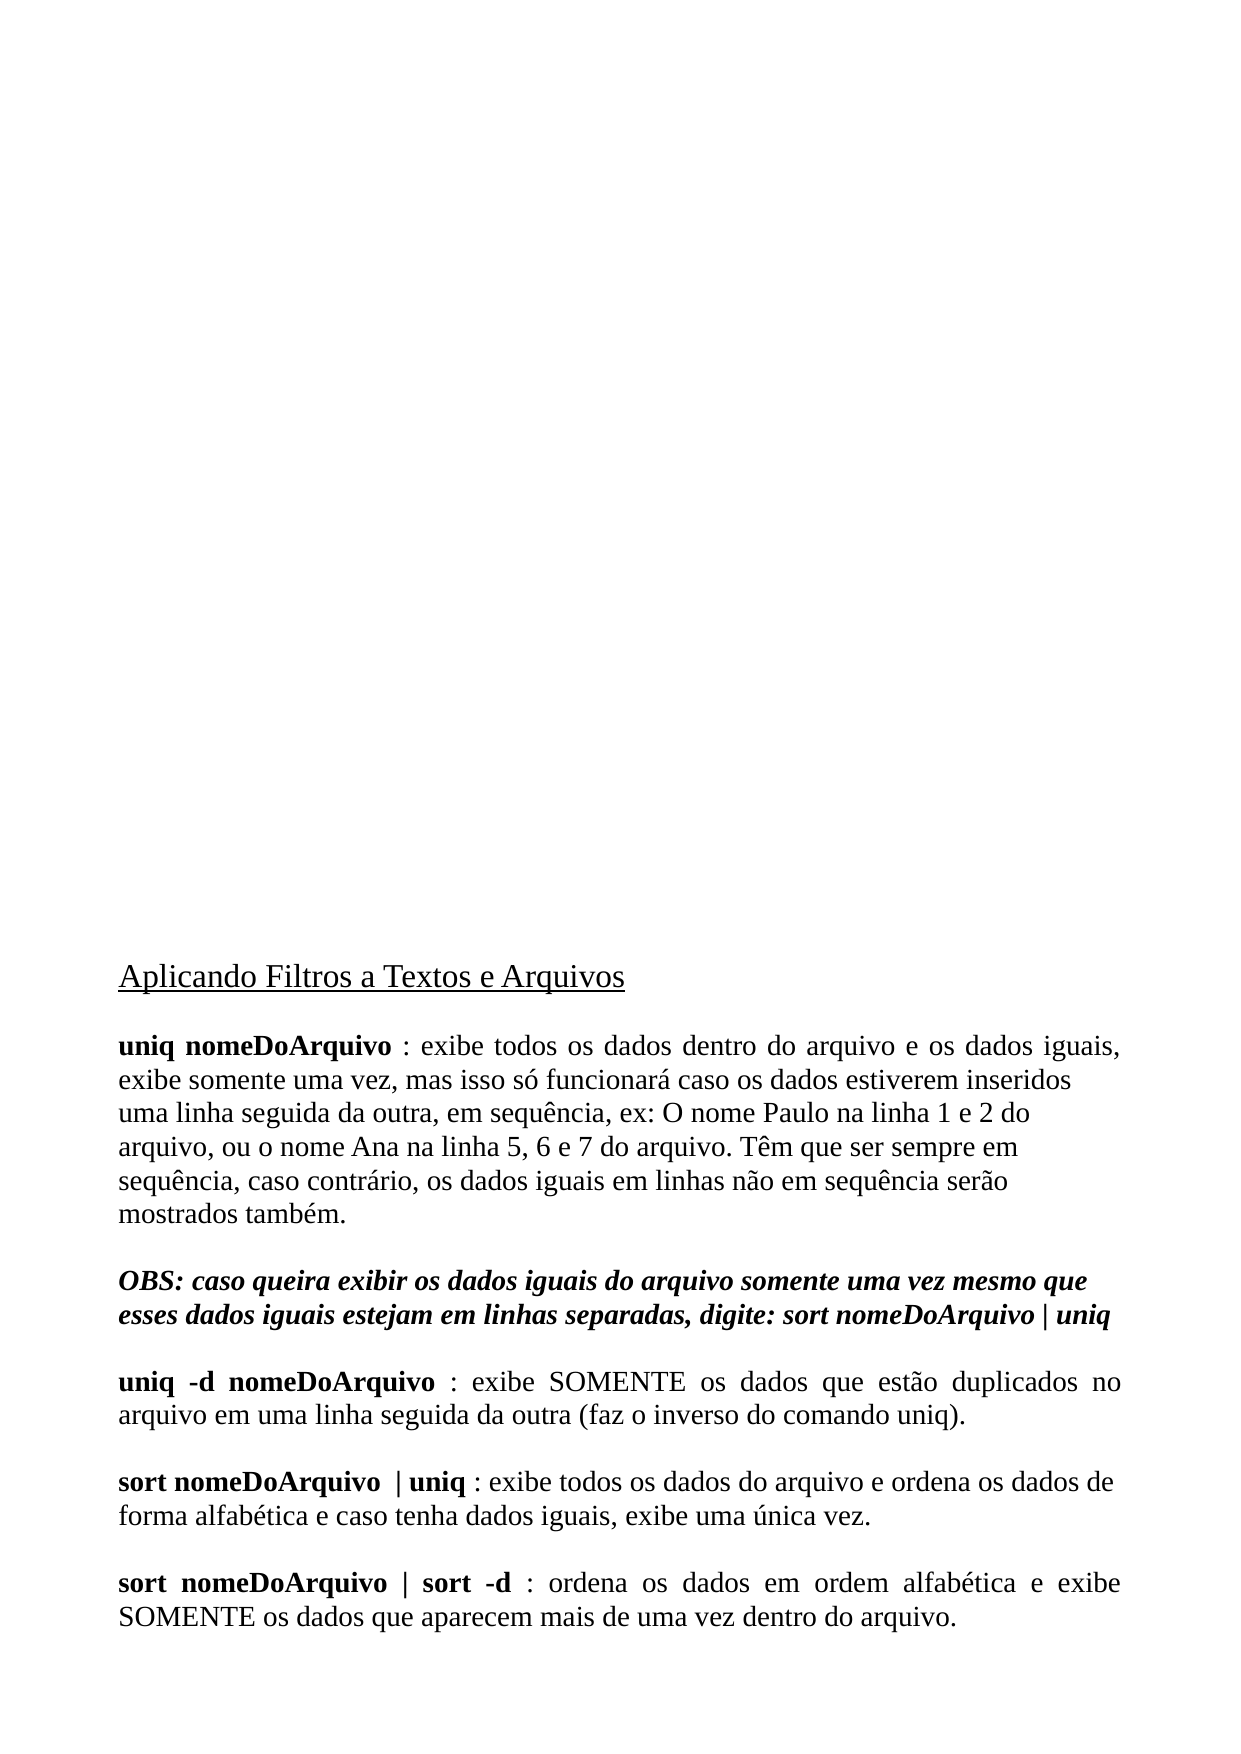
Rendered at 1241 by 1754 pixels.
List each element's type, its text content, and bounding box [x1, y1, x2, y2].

text esses dados iguais estejam em linhas separadas, digite: sort nomeDoArquivo | uniq [118, 1297, 1122, 1330]
text mostrados também. [118, 1196, 1122, 1230]
text sort nomeDoArquivo | sort -d : ordena os dados em ordem alfabética e exibe SOMENTE os dados que aparecem mais de uma vez dentro do arquivo. [118, 1565, 1122, 1632]
text OBS: caso queira exibir os dados iguais do arquivo somente uma vez mesmo que [118, 1263, 1122, 1297]
text uma linha seguida da outra, em sequência, ex: O nome Paulo na linha 1 e 2 do [118, 1096, 1122, 1129]
text uniq nomeDoArquivo : exibe todos os dados dentro do arquivo e os dados iguais, exibe somente uma vez, mas isso só funcionará caso os dados estiverem inseridos [118, 1028, 1122, 1096]
text Aplicando Filtros a Textos e Arquivos [118, 957, 1122, 995]
text sequência, caso contrário, os dados iguais em linhas não em sequência serão [118, 1163, 1122, 1196]
text arquivo, ou o nome Ana na linha 5, 6 e 7 do arquivo. Têm que ser sempre em [118, 1129, 1122, 1163]
text uniq -d nomeDoArquivo : exibe SOMENTE os dados que estão duplicados no arquivo em uma linha seguida da outra (faz o inverso do comando uniq). [118, 1364, 1122, 1431]
text forma alfabética e caso tenha dados iguais, exibe uma única vez. [118, 1498, 1122, 1532]
text sort nomeDoArquivo | uniq : exibe todos os dados do arquivo e ordena os dados de [118, 1464, 1122, 1498]
